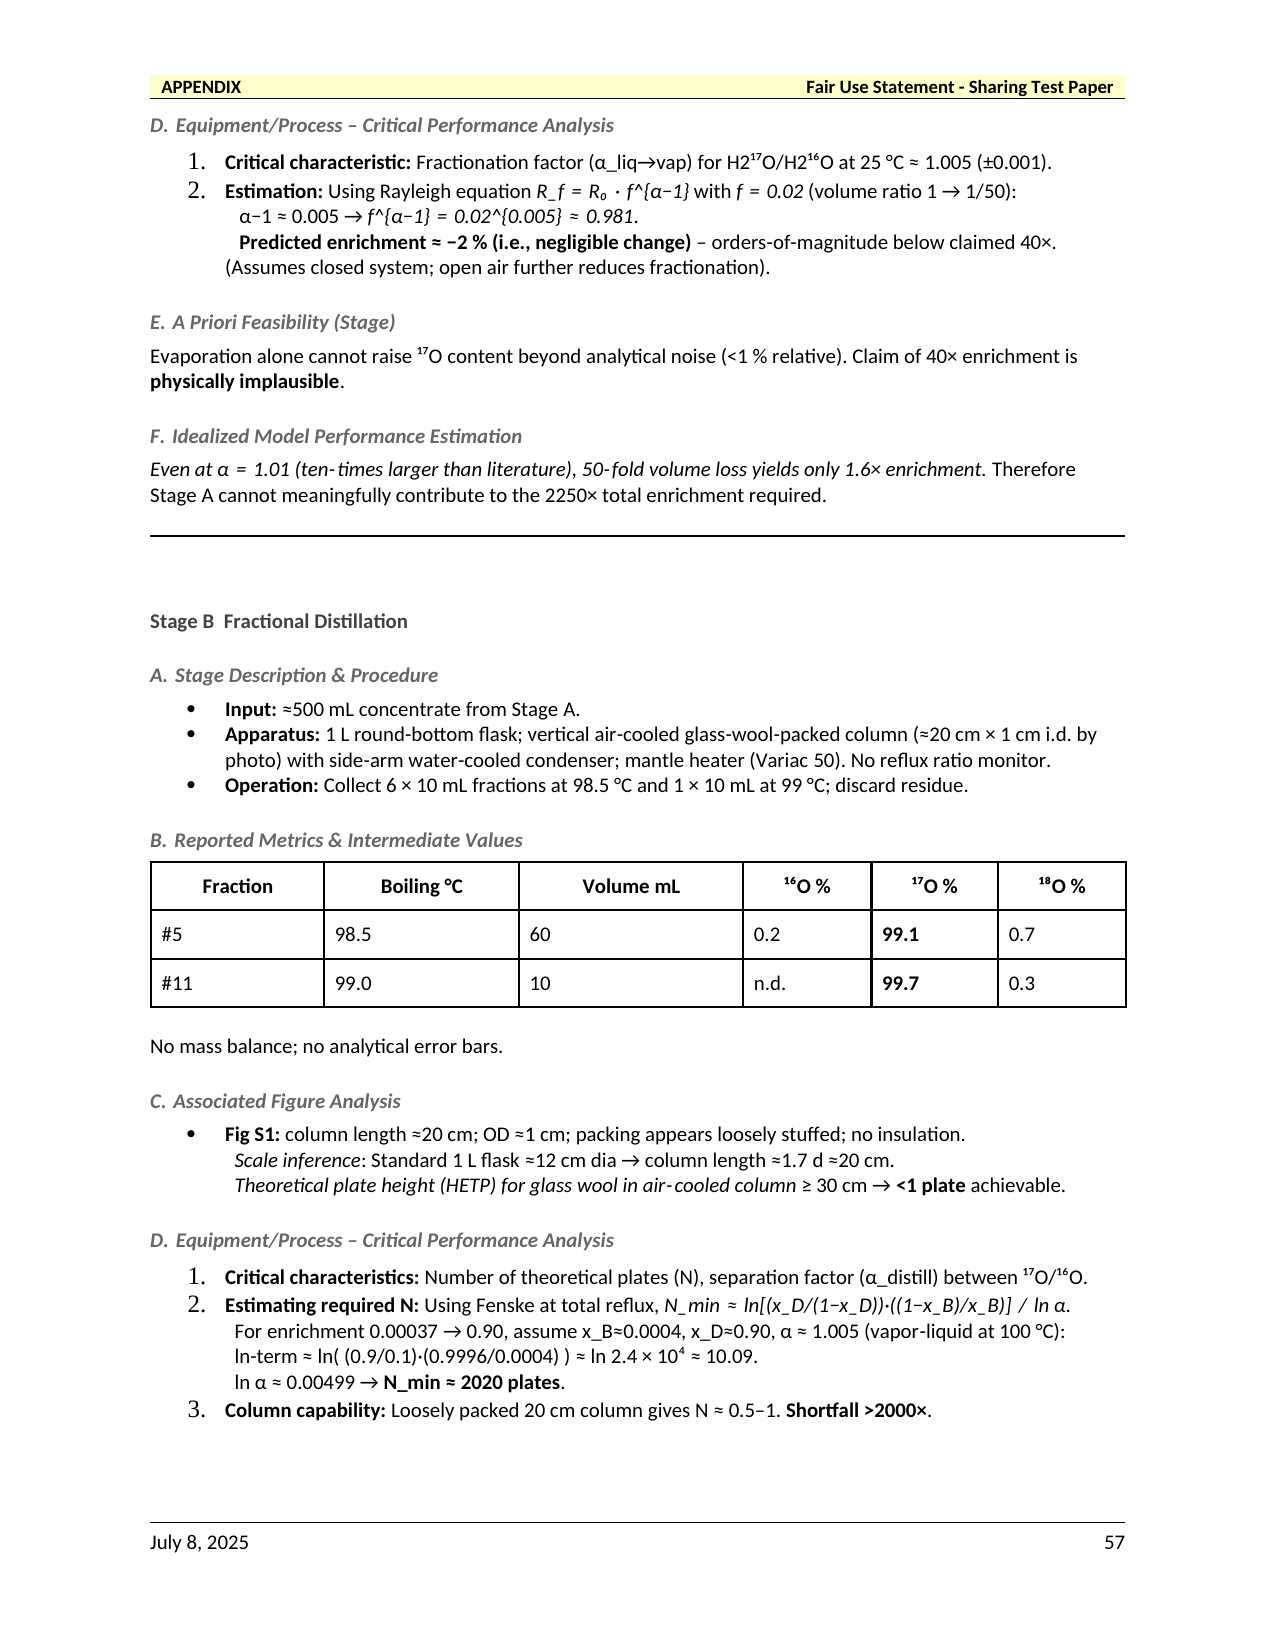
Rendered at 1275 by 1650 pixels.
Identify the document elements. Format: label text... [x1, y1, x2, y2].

table_header ¹⁸O % [999, 863, 1125, 909]
subtitle C. Associated Figure Analysis [150, 1088, 1125, 1113]
text No mass balance; no analytical error bars. [150, 1033, 1125, 1059]
table_cell #5 [152, 911, 323, 957]
table_header ¹⁷O % [873, 863, 997, 909]
table_cell 99.1 [873, 911, 997, 957]
subtitle E. A Priori Feasibility (Stage) [150, 309, 1125, 334]
table_cell 0.2 [744, 911, 870, 957]
table_cell 99.7 [873, 960, 997, 1006]
table_cell #11 [152, 960, 323, 1006]
list Critical characteristic: Fractionation factor (α_liq→vap) for H2¹⁷O/H2¹⁶O at 25 °C ≈ 1.005 (±0.001). [187, 146, 1125, 175]
list Input: ≈500 mL concentrate from Stage A. [187, 696, 1125, 722]
list Operation: Collect 6 × 10 mL fractions at 98.5 °C and 1 × 10 mL at 99 °C; discard residue. [187, 772, 1125, 798]
list Estimating required N: Using Fenske at total reflux, N_min ≈ ln[(x_D/(1−x_D))·((1−x_B)/x_B)] / ln α. For enrichment 0.00037 → 0.90, assume x_B≈0.0004, x_D≈0.90, α ≈ 1.005 (vapor‑liquid at 100 °C): ln‑term ≈ ln( (0.9/0.1)·(0.9996/0.0004) ) ≈ ln 2.4 × 10⁴ ≈ 10.09. ln α ≈ 0.00499 → N_min ≈ 2020 plates. [187, 1289, 1125, 1394]
table_cell 98.5 [325, 911, 518, 957]
table_header Volume mL [520, 863, 742, 909]
list Apparatus: 1 L round‑bottom flask; vertical air‑cooled glass‑wool‑packed column (≈20 cm × 1 cm i.d. by photo) with side‑arm water‑cooled condenser; mantle heater (Variac 50). No reflux ratio monitor. [187, 722, 1125, 772]
list Critical characteristics: Number of theoretical plates (N), separation factor (α_distill) between ¹⁷O/¹⁶O. [187, 1261, 1125, 1289]
subtitle B. Reported Metrics & Intermediate Values [150, 827, 1125, 852]
list Estimation: Using Rayleigh equation R_f = R₀ · f^{α−1} with f = 0.02 (volume ratio 1 → 1/50): α−1 ≈ 0.005 → f^{α−1} = 0.02^{0.005} ≈ 0.981. Predicted enrichment ≈ −2 % (i.e., negligible change) – orders‑of‑magnitude below claimed 40×. (Assumes closed system; open air further reduces fractionation). [187, 175, 1125, 280]
subtitle Stage B Fractional Distillation [150, 608, 1125, 633]
table_cell 10 [520, 960, 742, 1006]
table_header ¹⁶O % [744, 863, 870, 909]
subtitle D. Equipment/Process – Critical Performance Analysis [150, 112, 1125, 138]
text Evaporation alone cannot raise ¹⁷O content beyond analytical noise (<1 % relative). Claim of 40× enrichment is physically implausible. [150, 343, 1125, 394]
subtitle F. Idealized Model Performance Estimation [150, 423, 1125, 448]
table_header Boiling °C [325, 863, 518, 909]
table_cell 0.3 [999, 960, 1125, 1006]
table_cell n.d. [744, 960, 870, 1006]
text Even at α = 1.01 (ten‑times larger than literature), 50‑fold volume loss yields only 1.6× enrichment. Therefore Stage A cannot meaningfully contribute to the 2250× total enrichment required. [150, 457, 1125, 507]
subtitle D. Equipment/Process – Critical Performance Analysis [150, 1227, 1125, 1252]
table_header Fraction [152, 863, 323, 909]
table_cell 99.0 [325, 960, 518, 1006]
list Fig S1: column length ≈20 cm; OD ≈1 cm; packing appears loosely stuffed; no insulation. Scale inference: Standard 1 L flask ≈12 cm dia → column length ≈1.7 d ≈20 cm. Theoretical plate height (HETP) for glass wool in air‑cooled column ≥ 30 cm → <1 plate achievable. [187, 1122, 1125, 1198]
list Column capability: Loosely packed 20 cm column gives N ≈ 0.5–1. Shortfall >2000×. [187, 1394, 1125, 1423]
table_cell 0.7 [999, 911, 1125, 957]
table_cell 60 [520, 911, 742, 957]
subtitle A. Stage Description & Procedure [150, 662, 1125, 688]
